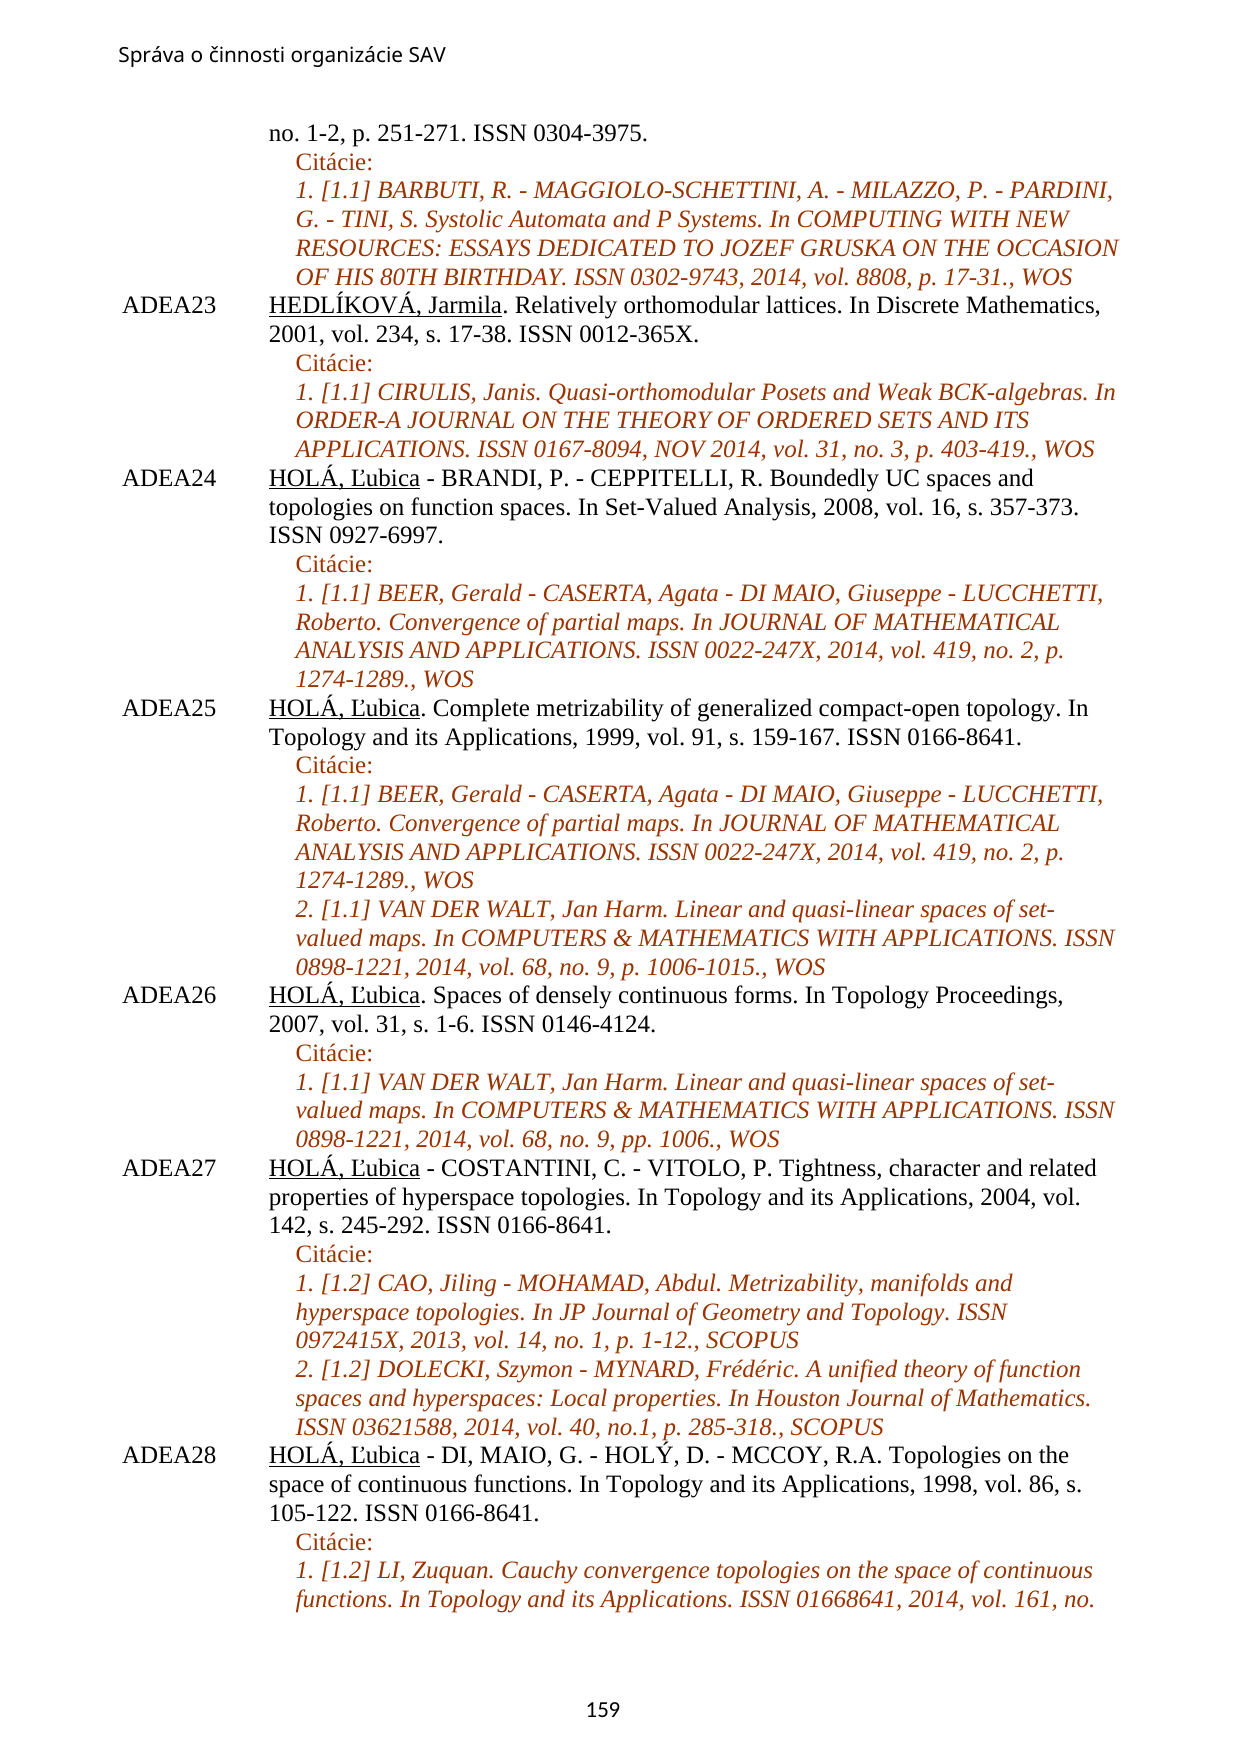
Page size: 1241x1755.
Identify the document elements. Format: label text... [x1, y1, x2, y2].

table_header HOLÁ, Ľubica - DI, MAIO, G. - HOLÝ, D. - MCCOY, R.A. Topologies on the space of continuous functions. In Topology and its Applications, 1998, vol. 86, s. 105-122. ISSN 0166-8641. [269, 1441, 1122, 1527]
table_header ADEA27 [122, 1153, 269, 1239]
text Citácie: [295, 1527, 1122, 1556]
table_header HOLÁ, Ľubica - COSTANTINI, C. - VITOLO, P. Tightness, character and related properties of hyperspace topologies. In Topology and its Applications, 2004, vol. 142, s. 245-292. ISSN 0166-8641. [269, 1153, 1122, 1239]
text 1. [1.2] LI, Zuquan. Cauchy convergence topologies on the space of continuous functions. In Topology and its Applications. ISSN 01668641, 2014, vol. 161, no. [295, 1556, 1122, 1613]
table_header ADEA24 [122, 463, 269, 549]
text Citácie: [295, 348, 1122, 377]
table_header no. 1-2, p. 251-271. ISSN 0304-3975. [269, 118, 1122, 147]
table_header [122, 118, 269, 147]
table_header ADEA23 [122, 291, 269, 348]
text Citácie: [295, 1239, 1122, 1268]
table_header HOLÁ, Ľubica. Spaces of densely continuous forms. In Topology Proceedings, 2007, vol. 31, s. 1-6. ISSN 0146-4124. [269, 981, 1122, 1038]
text 1. [1.1] BARBUTI, R. - MAGGIOLO-SCHETTINI, A. - MILAZZO, P. - PARDINI, G. - TINI, S. Systolic Automata and P Systems. In COMPUTING WITH NEW RESOURCES: ESSAYS DEDICATED TO JOZEF GRUSKA ON THE OCCASION OF HIS 80TH BIRTHDAY. ISSN 0302-9743, 2014, vol. 8808, p. 17-31., WOS [295, 176, 1122, 291]
text 2. [1.2] DOLECKI, Szymon - MYNARD, Frédéric. A unified theory of function spaces and hyperspaces: Local properties. In Houston Journal of Mathematics. ISSN 03621588, 2014, vol. 40, no.1, p. 285-318., SCOPUS [295, 1354, 1122, 1441]
text 1. [1.1] VAN DER WALT, Jan Harm. Linear and quasi-linear spaces of set-valued maps. In COMPUTERS & MATHEMATICS WITH APPLICATIONS. ISSN 0898-1221, 2014, vol. 68, no. 9, pp. 1006., WOS [295, 1067, 1122, 1153]
text 1. [1.1] BEER, Gerald - CASERTA, Agata - DI MAIO, Giuseppe - LUCCHETTI, Roberto. Convergence of partial maps. In JOURNAL OF MATHEMATICAL ANALYSIS AND APPLICATIONS. ISSN 0022-247X, 2014, vol. 419, no. 2, p. 1274-1289., WOS [295, 779, 1122, 894]
text 1. [1.2] CAO, Jiling - MOHAMAD, Abdul. Metrizability, manifolds and hyperspace topologies. In JP Journal of Geometry and Topology. ISSN 0972415X, 2013, vol. 14, no. 1, p. 1-12., SCOPUS [295, 1268, 1122, 1354]
text 2. [1.1] VAN DER WALT, Jan Harm. Linear and quasi-linear spaces of set-valued maps. In COMPUTERS & MATHEMATICS WITH APPLICATIONS. ISSN 0898-1221, 2014, vol. 68, no. 9, p. 1006-1015., WOS [295, 894, 1122, 981]
table_header ADEA25 [122, 693, 269, 751]
text Citácie: [295, 1038, 1122, 1067]
text 1. [1.1] CIRULIS, Janis. Quasi-orthomodular Posets and Weak BCK-algebras. In ORDER-A JOURNAL ON THE THEORY OF ORDERED SETS AND ITS APPLICATIONS. ISSN 0167-8094, NOV 2014, vol. 31, no. 3, p. 403-419., WOS [295, 377, 1122, 463]
table_header HEDLÍKOVÁ, Jarmila. Relatively orthomodular lattices. In Discrete Mathematics, 2001, vol. 234, s. 17-38. ISSN 0012-365X. [269, 291, 1122, 348]
text Citácie: [295, 549, 1122, 578]
table_header ADEA28 [122, 1441, 269, 1527]
table_header HOLÁ, Ľubica - BRANDI, P. - CEPPITELLI, R. Boundedly UC spaces and topologies on function spaces. In Set-Valued Analysis, 2008, vol. 16, s. 357-373. ISSN 0927-6997. [269, 463, 1122, 549]
text Citácie: [295, 147, 1122, 176]
text Citácie: [295, 751, 1122, 779]
text 1. [1.1] BEER, Gerald - CASERTA, Agata - DI MAIO, Giuseppe - LUCCHETTI, Roberto. Convergence of partial maps. In JOURNAL OF MATHEMATICAL ANALYSIS AND APPLICATIONS. ISSN 0022-247X, 2014, vol. 419, no. 2, p. 1274-1289., WOS [295, 578, 1122, 693]
table_header HOLÁ, Ľubica. Complete metrizability of generalized compact-open topology. In Topology and its Applications, 1999, vol. 91, s. 159-167. ISSN 0166-8641. [269, 693, 1122, 751]
table_header ADEA26 [122, 981, 269, 1038]
